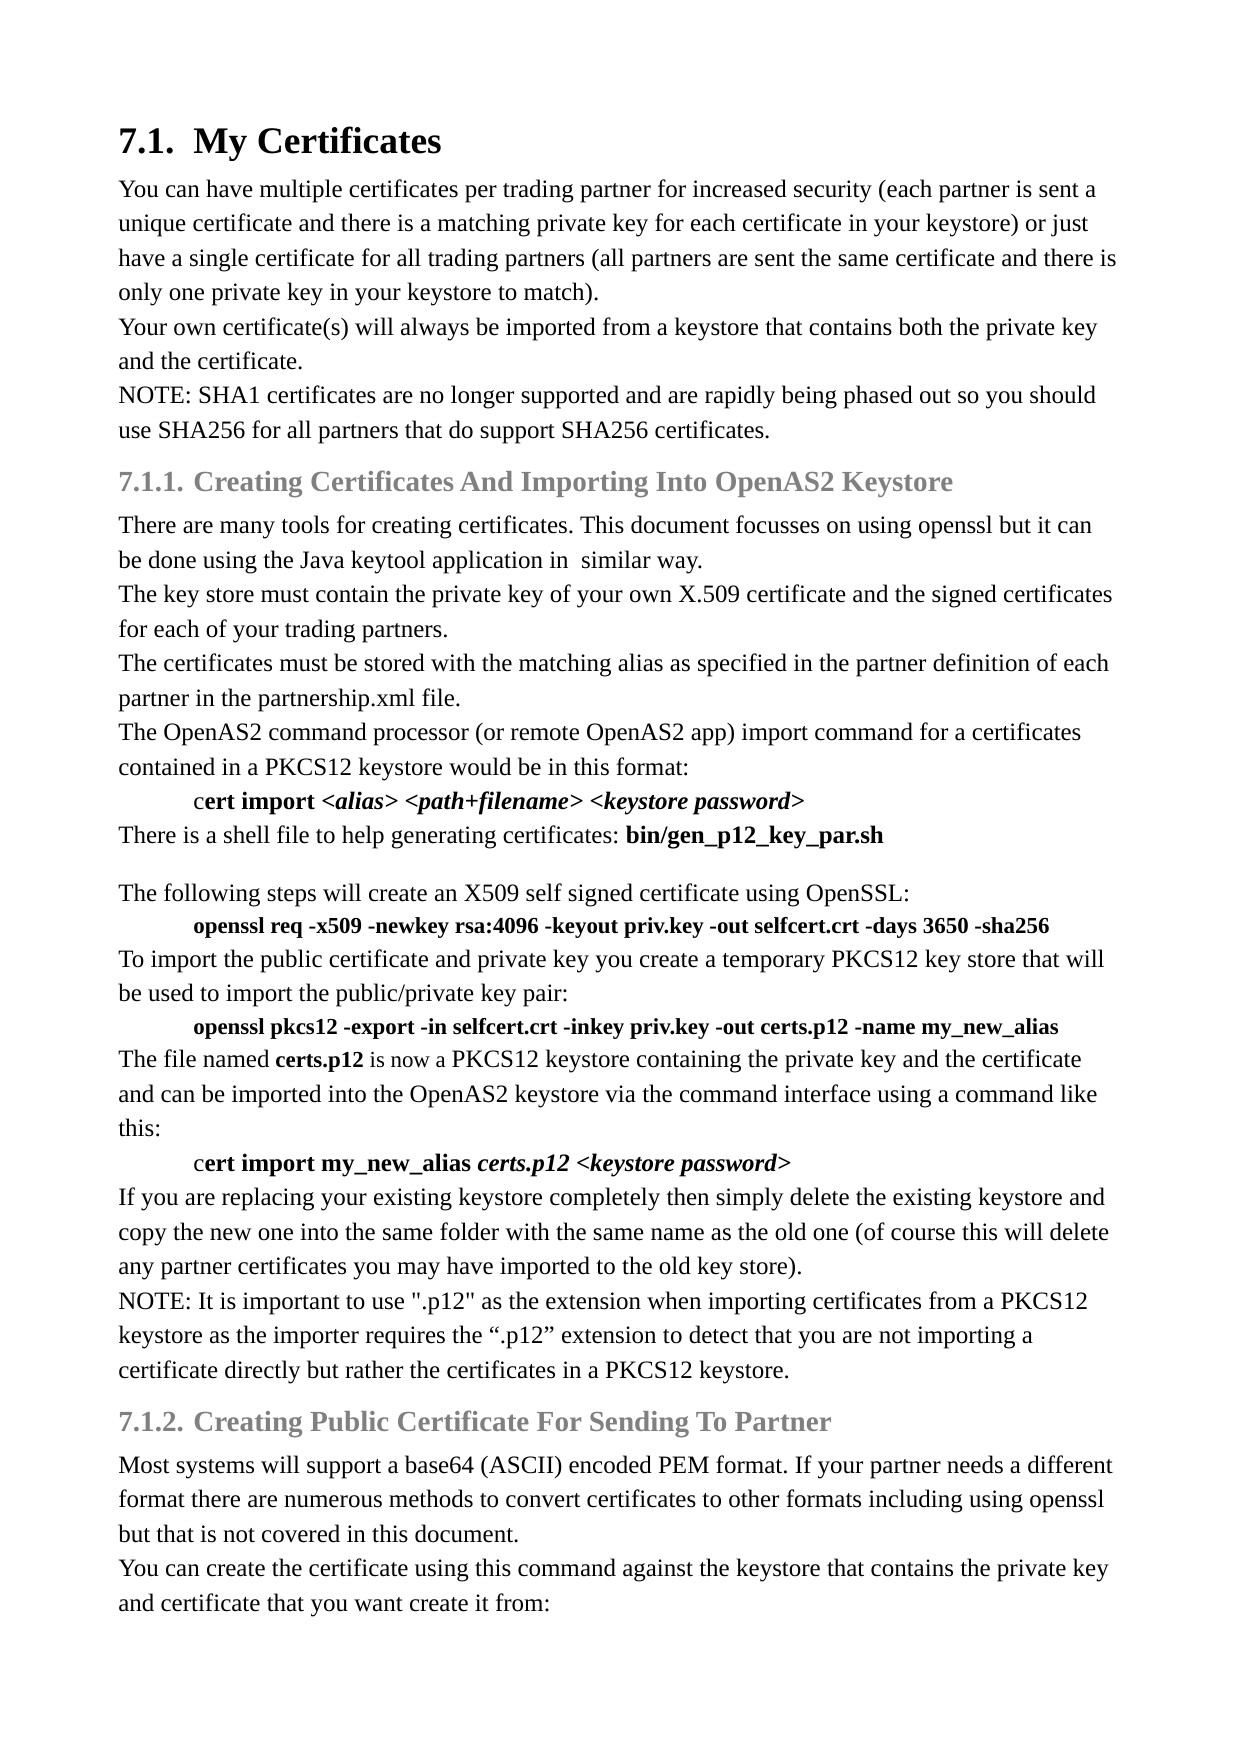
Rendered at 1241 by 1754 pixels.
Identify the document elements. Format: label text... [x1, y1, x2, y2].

text NOTE: SHA1 certificates are no longer supported and are rapidly being phased out so you should use SHA256 for all partners that do support SHA256 certificates. [118, 381, 1122, 444]
text If you are replacing your existing keystore completely then simply delete the existing keystore and copy the new one into the same folder with the same name as the old one (of course this will delete any partner certificates you may have imported to the old key store). [118, 1182, 1122, 1280]
text cert import <alias> <path+filename> <keystore password> [193, 786, 1122, 815]
text The key store must contain the private key of your own X.509 certificate and the signed certificates for each of your trading partners. [118, 579, 1122, 642]
text cert import my_new_alias certs.p12 <keystore password> [193, 1148, 1122, 1177]
subtitle Creating Public Certificate For Sending To Partner [118, 1404, 1122, 1437]
text openssl req -x509 -newkey rsa:4096 -keyout priv.key -out selfcert.crt -days 3650 -sha256 [193, 912, 1122, 939]
text There are many tools for creating certificates. This document focusses on using openssl but it can be done using the Java keytool application in similar way. [118, 510, 1122, 573]
text The OpenAS2 command processor (or remote OpenAS2 app) import command for a certificates contained in a PKCS12 keystore would be in this format: [118, 717, 1122, 780]
text There is a shell file to help generating certificates: bin/gen_p12_key_par.sh [118, 821, 1122, 849]
text NOTE: It is important to use ".p12" as the extension when importing certificates from a PKCS12 keystore as the importer requires the “.p12” extension to detect that you are not importing a certificate directly but rather the certificates in a PKCS12 keystore. [118, 1286, 1122, 1384]
subtitle My Certificates [118, 118, 1122, 161]
text The following steps will create an X509 self signed certificate using OpenSSL: [118, 878, 1122, 907]
text You can create the certificate using this command against the keystore that contains the private key and certificate that you want create it from: [118, 1553, 1122, 1617]
text To import the public certificate and private key you create a temporary PKCS12 key store that will be used to import the public/private key pair: [118, 944, 1122, 1007]
text You can have multiple certificates per trading partner for increased security (each partner is sent a unique certificate and there is a matching private key for each certificate in your keystore) or just have a single certificate for all trading partners (all partners are sent the same certificate and there is only one private key in your keystore to match). [118, 174, 1122, 306]
text Your own certificate(s) will always be imported from a keystore that contains both the private key and the certificate. [118, 312, 1122, 375]
subtitle Creating Certificates And Importing Into OpenAS2 Keystore [118, 464, 1122, 498]
text openssl pkcs12 -export -in selfcert.crt -inkey priv.key -out certs.p12 -name my_new_alias [193, 1013, 1122, 1039]
text Most systems will support a base64 (ASCII) encoded PEM format. If your partner needs a different format there are numerous methods to convert certificates to other formats including using openssl but that is not covered in this document. [118, 1450, 1122, 1548]
text The file named certs.p12 is now a PKCS12 keystore containing the private key and the certificate and can be imported into the OpenAS2 keystore via the command interface using a command like this: [118, 1044, 1122, 1142]
text The certificates must be stored with the matching alias as specified in the partner definition of each partner in the partnership.xml file. [118, 648, 1122, 711]
